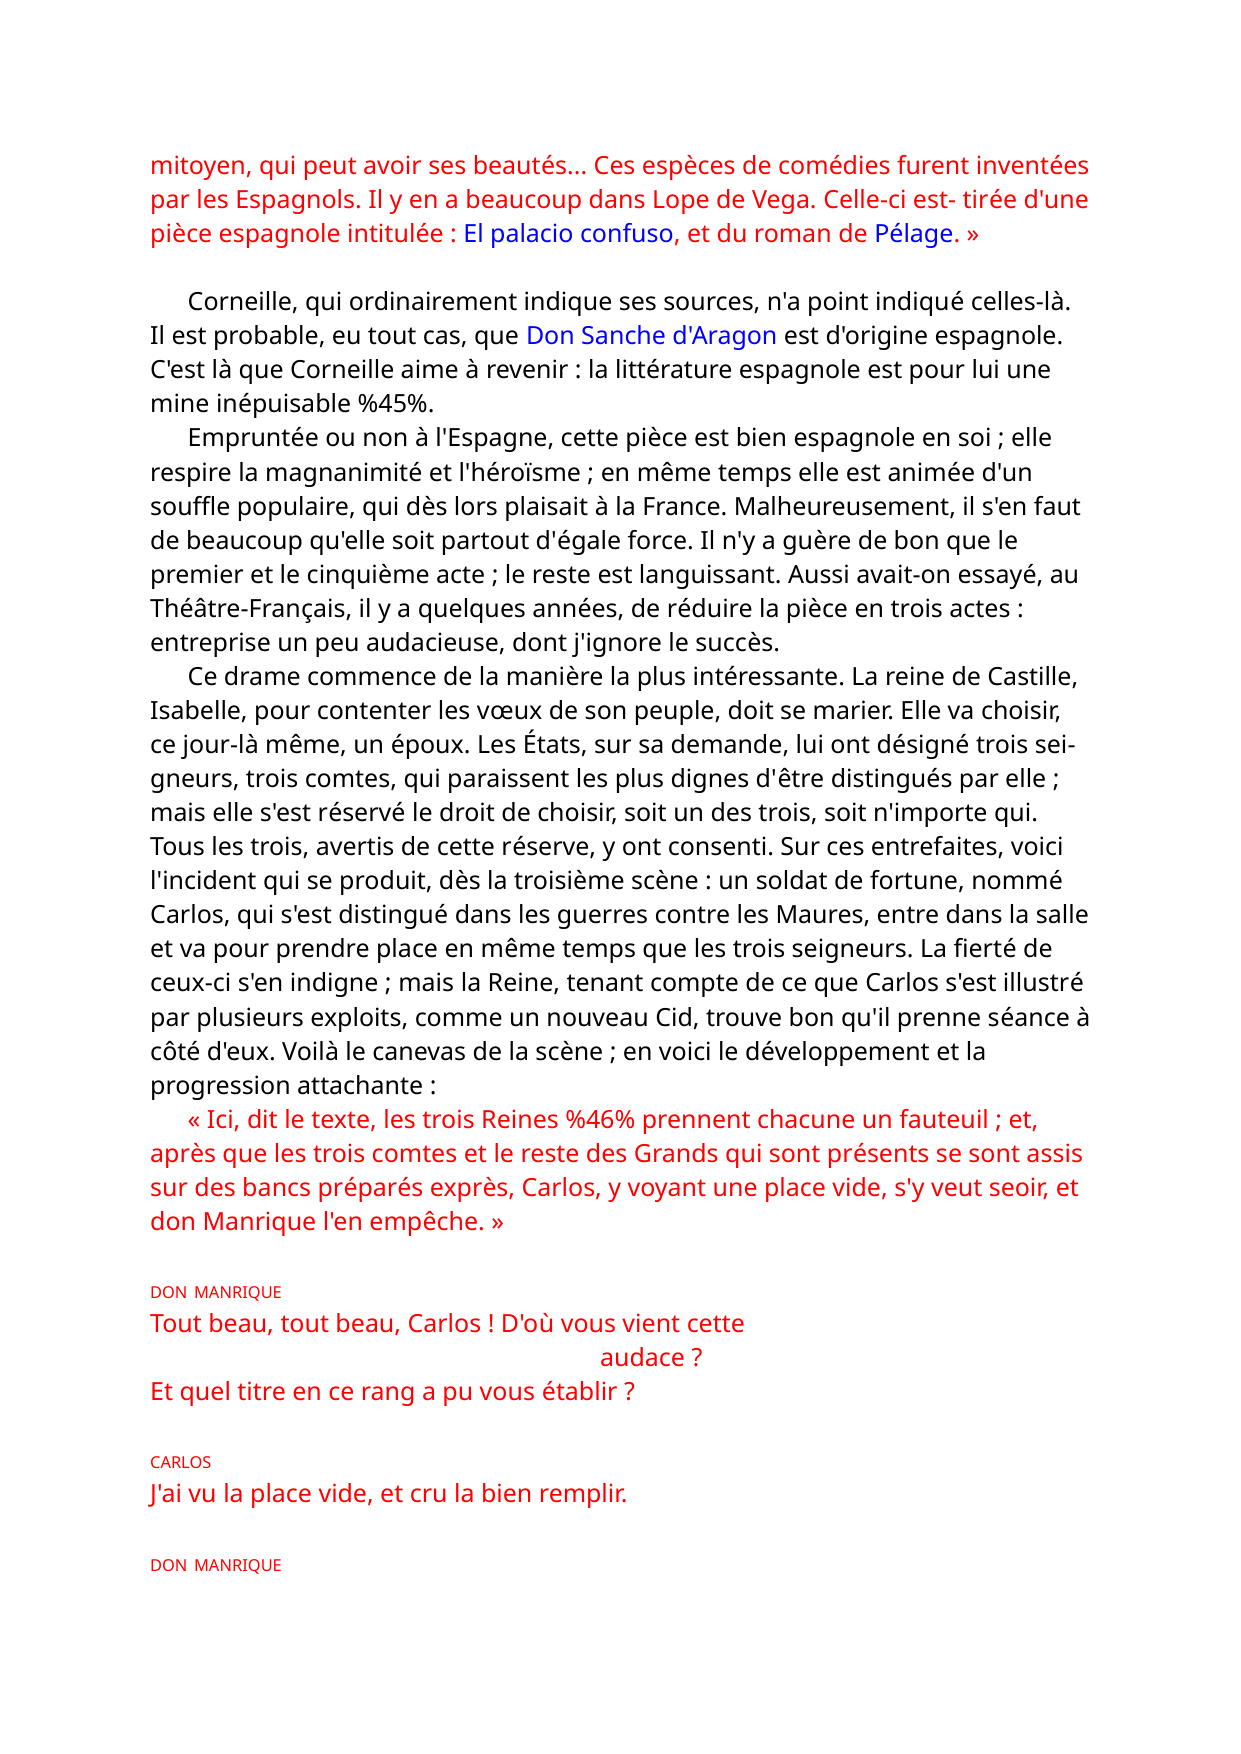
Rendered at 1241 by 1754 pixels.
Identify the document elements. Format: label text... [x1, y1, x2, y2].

text « Ici, dit le texte, les trois Reines %46% prennent chacune un fauteuil ; et, après que les trois comtes et le reste des Grands qui sont présents se sont assis sur des bancs préparés exprès, Carlos, y voyant une place vide, s'y veut seoir, et don Manrique l'en empêche. » [150, 1101, 1091, 1238]
text Empruntée ou non à l'Espagne, cette pièce est bien espagnole en soi ; elle respire la magnanimité et l'héroïsme ; en même temps elle est animée d'un souffle populaire, qui dès lors plaisait à la France. Malheureusement, il s'en faut de beaucoup qu'elle soit partout d'égale force. Il n'y a guère de bon que le premier et le cinquième acte ; le reste est lan­guissant. Aussi avait-on essayé, au Théâtre-Fran­çais, il y a quelques années, de réduire la pièce en trois actes : entreprise un peu audacieuse, dont j'ignore le succès. [150, 420, 1091, 658]
text J'ai vu la place vide, et cru la bien remplir. [150, 1476, 1091, 1510]
text don manrique [150, 1544, 1091, 1578]
text Corneille, qui ordinairement indique ses sources, n'a point indiqué celles-là. Il est probable, eu tout cas, que Don Sanche d'Aragon est d'origine espagnole. C'est là que Corneille aime à revenir : la littérature espagnole est pour lui une mine iné­puisable %45%. [150, 284, 1091, 420]
text audace ? [150, 1340, 1091, 1374]
text Et quel titre en ce rang a pu vous établir ? [150, 1374, 1091, 1408]
text don manrique [150, 1272, 1091, 1306]
text Tout beau, tout beau, Carlos ! D'où vous vient cette [150, 1306, 1091, 1340]
text carlos [150, 1442, 1091, 1476]
text mitoyen, qui peut avoir ses beautés... Ces espèces de comédies furent inventées par les Espa­gnols. Il y en a beaucoup dans Lope de Vega. Celle-ci est- tirée d'une pièce espagnole intitulée : El palacio confuso, et du roman de Pélage. » [150, 148, 1091, 250]
text Ce drame commence de la manière la plus in­téressante. La reine de Castille, Isabelle, pour contenter les vœux de son peuple, doit se marier. Elle va choisir, ce jour-là même, un époux. Les États, sur sa demande, lui ont désigné trois sei­gneurs, trois comtes, qui paraissent les plus dignes d'être distingués par elle ; mais elle s'est réservé le droit de choisir, soit un des trois, soit n'importe qui. Tous les trois, avertis de cette réserve, y ont consenti. Sur ces entrefaites, voici l'incident qui se produit, dès la troisième scène : un soldat de fortune, nommé Carlos, qui s'est distingué dans les guerres contre les Maures, entre dans la salle et va pour prendre place en même temps que les trois seigneurs. La fierté de ceux-ci s'en indigne ; mais la Reine, tenant compte de ce que Carlos s'est illustré par plusieurs exploits, comme un nouveau Cid, trouve bon qu'il prenne séance à côté d'eux. Voilà le canevas de la scène ; en voici le développement et la progression attachante : [150, 658, 1091, 1101]
